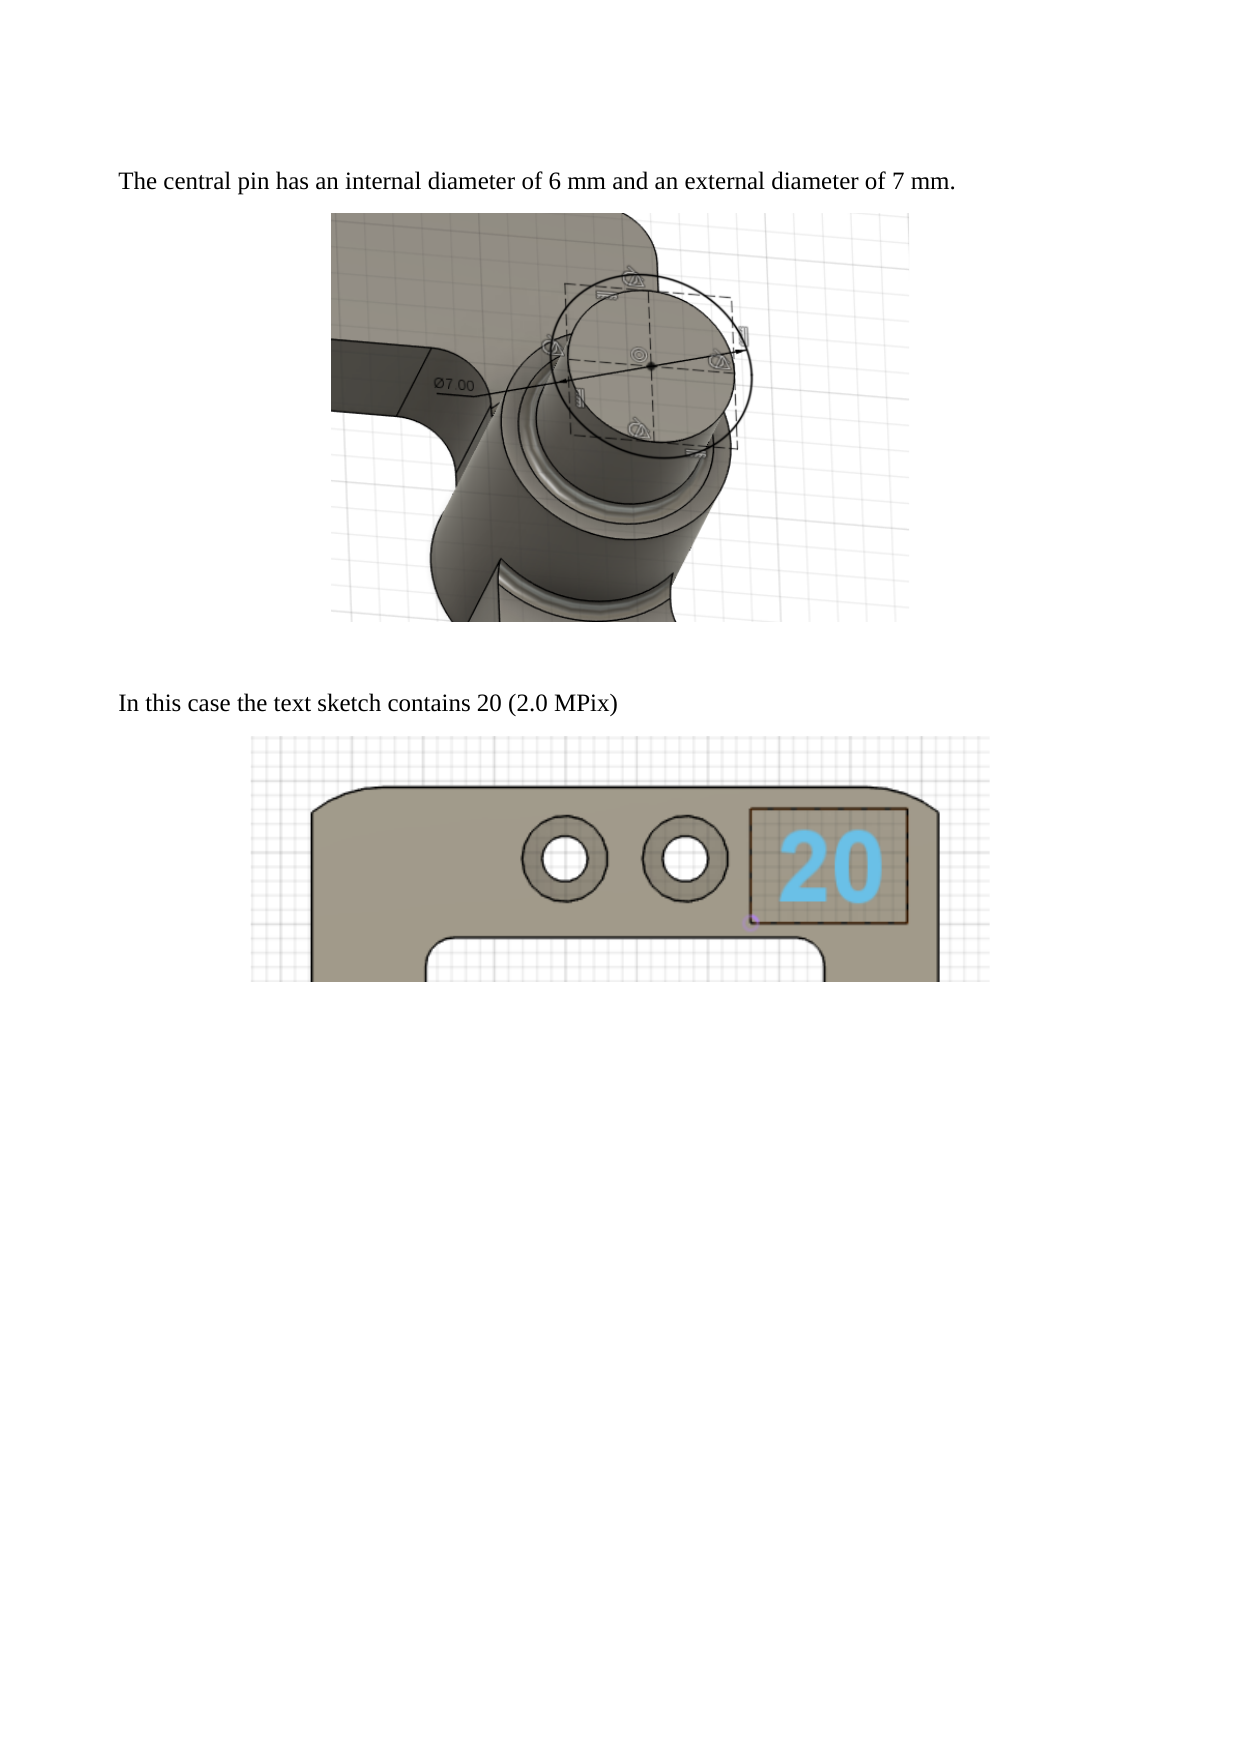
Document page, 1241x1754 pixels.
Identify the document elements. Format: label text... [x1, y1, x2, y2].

picture [331, 213, 910, 622]
text In this case the text sketch contains 20 (2.0 MPix) [118, 688, 1122, 717]
text The central pin has an internal diameter of 6 mm and an external diameter of 7 mm. [118, 166, 1122, 194]
picture [250, 736, 990, 982]
